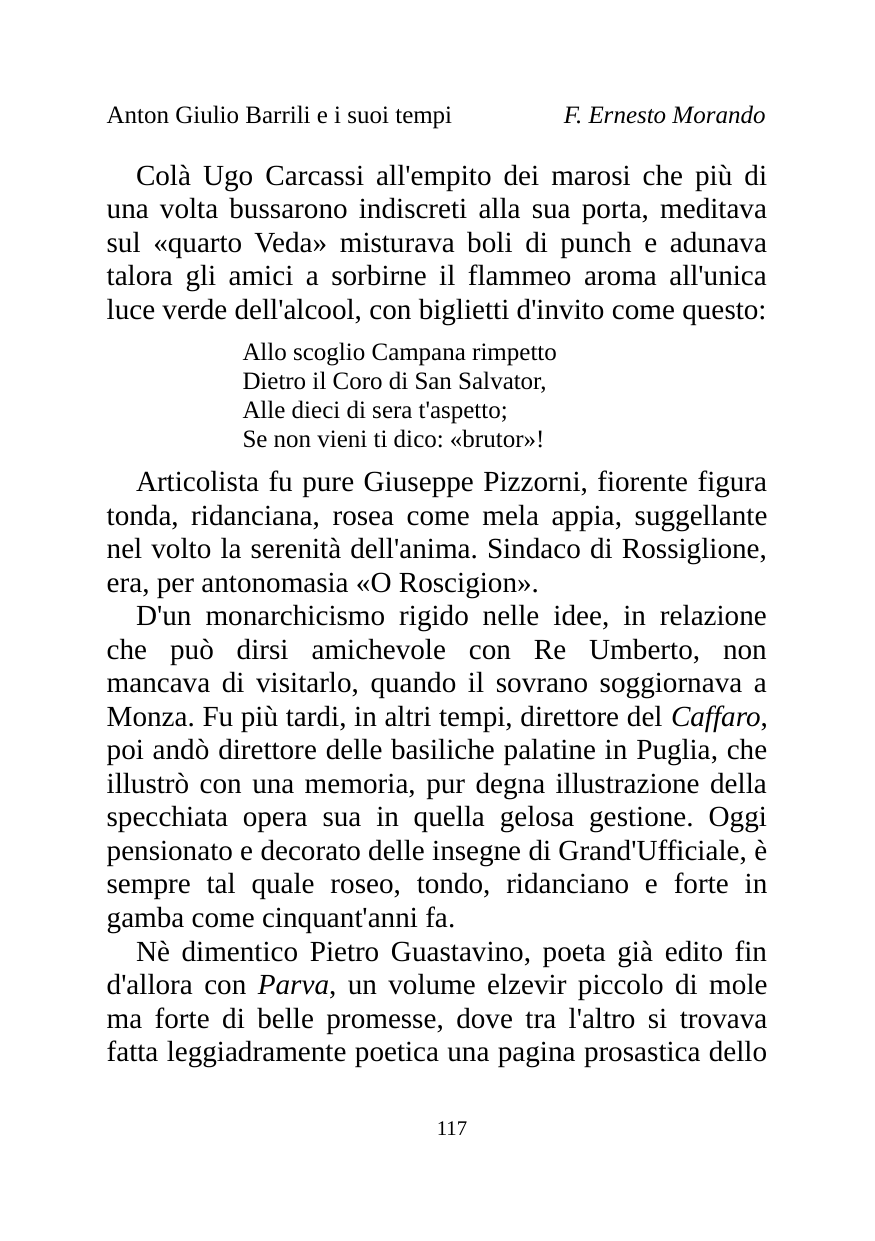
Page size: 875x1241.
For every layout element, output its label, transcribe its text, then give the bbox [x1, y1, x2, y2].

text Allo scoglio Campana rimpetto Dietro il Coro di San Salvator, Alle dieci di sera t'aspetto; Se non vieni ti dico: «brutor»! [242, 337, 768, 452]
text Nè dimentico Pietro Guastavino, poeta già edito fin d'allora con Parva, un volume elzevir piccolo di mole ma forte di belle promesse, dove tra l'altro si trovava fatta leggiadramente poetica una pagina prosastica dello [106, 934, 768, 1068]
text Colà Ugo Carcassi all'empito dei marosi che più di una volta bussarono indiscreti alla sua porta, meditava sul «quarto Veda» misturava boli di punch e adunava talora gli amici a sorbirne il flammeo aroma all'unica luce verde dell'alcool, con biglietti d'invito come questo: [106, 158, 768, 326]
text D'un monarchicismo rigido nelle idee, in relazione che può dirsi amichevole con Re Umberto, non mancava di visitarlo, quando il sovrano soggiornava a Monza. Fu più tardi, in altri tempi, direttore del Caffaro, poi andò direttore delle basiliche palatine in Puglia, che illustrò con una memoria, pur degna illustrazione della specchiata opera sua in quella gelosa gestione. Oggi pensionato e decorato delle insegne di Grand'Ufficiale, è sempre tal quale roseo, tondo, ridanciano e forte in gamba come cinquant'anni fa. [106, 598, 768, 934]
text Articolista fu pure Giuseppe Pizzorni, fiorente figura tonda, ridanciana, rosea come mela appia, suggellante nel volto la serenità dell'anima. Sindaco di Rossiglione, era, per antonomasia «O Roscigion». [106, 464, 768, 598]
